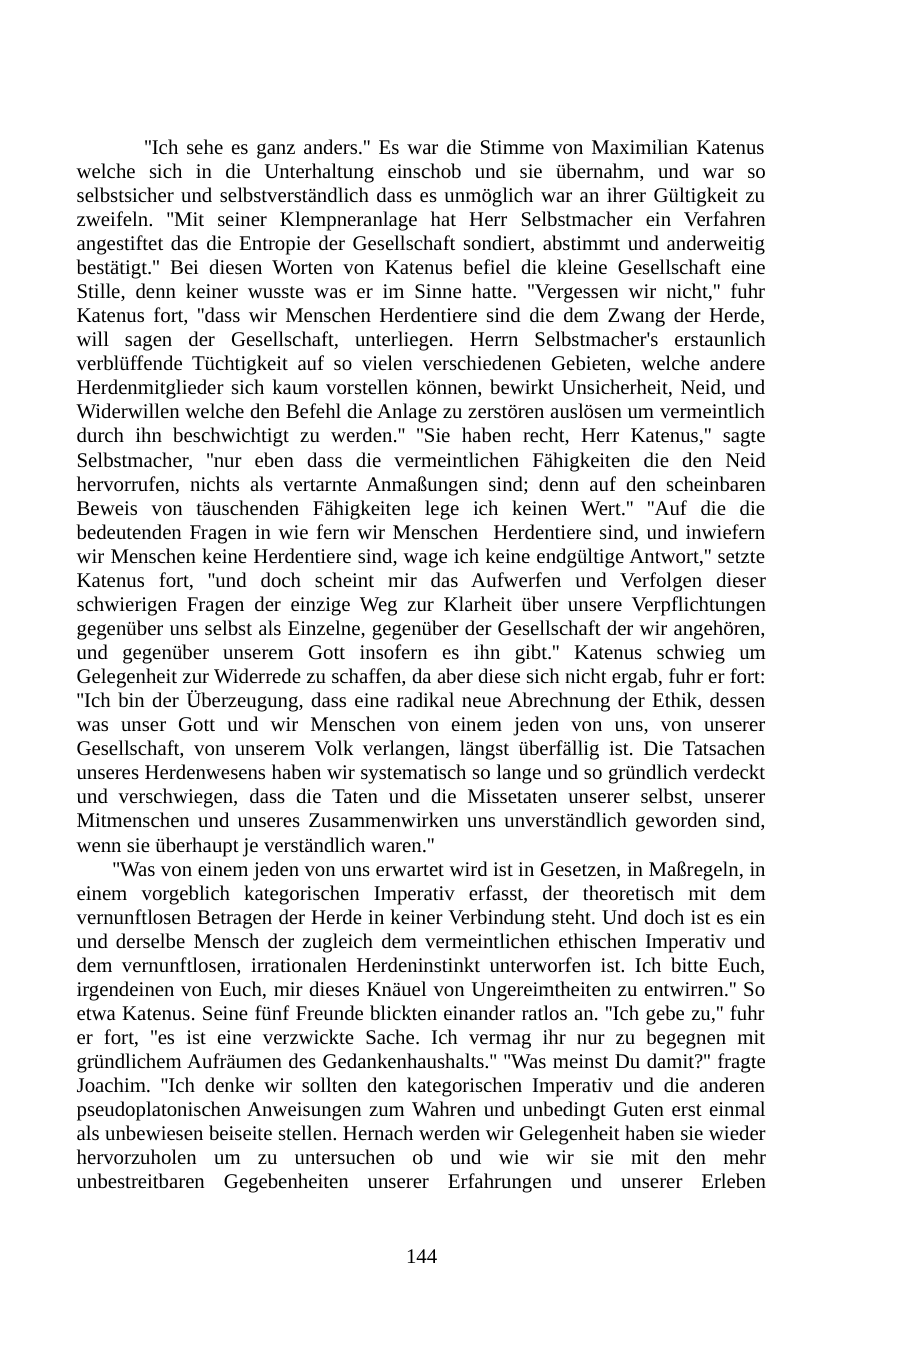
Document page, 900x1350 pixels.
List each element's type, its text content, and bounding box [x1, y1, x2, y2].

text ''Ich sehe es ganz anders.'' Es war die Stimme von Maximilian Katenus welche sich in die Unterhaltung einschob und sie übernahm, und war so selbstsicher und selbstverständlich dass es unmöglich war an ihrer Gültigkeit zu zweifeln. ''Mit seiner Klempneranlage hat Herr Selbstmacher ein Verfahren angestiftet das die Entropie der Gesellschaft sondiert, abstimmt und anderweitig bestätigt.'' Bei diesen Worten von Katenus befiel die kleine Gesellschaft eine Stille, denn keiner wusste was er im Sinne hatte. ''Vergessen wir nicht,'' fuhr Katenus fort, ''dass wir Menschen Herdentiere sind die dem Zwang der Herde, will sagen der Gesellschaft, unterliegen. Herrn Selbstmacher's erstaunlich verblüffende Tüchtigkeit auf so vielen verschiedenen Gebieten, welche andere Herdenmitglieder sich kaum vorstellen können, bewirkt Unsicherheit, Neid, und Widerwillen welche den Befehl die Anlage zu zerstören auslösen um vermeintlich durch ihn beschwichtigt zu werden.'' ''Sie haben recht, Herr Katenus,'' sagte Selbstmacher, ''nur eben dass die vermeintlichen Fähigkeiten die den Neid hervorrufen, nichts als vertarnte Anmaßungen sind; denn auf den scheinbaren Beweis von täuschenden Fähigkeiten lege ich keinen Wert.'' ''Auf die die bedeutenden Fragen in wie fern wir Menschen Herdentiere sind, und inwiefern wir Menschen keine Herdentiere sind, wage ich keine endgültige Antwort,'' setzte Katenus fort, ''und doch scheint mir das Aufwerfen und Verfolgen dieser schwierigen Fragen der einzige Weg zur Klarheit über unsere Verpflichtungen gegenüber uns selbst als Einzelne, gegenüber der Gesellschaft der wir angehören, und gegenüber unserem Gott insofern es ihn gibt.'' Katenus schwieg um Gelegenheit zur Widerrede zu schaffen, da aber diese sich nicht ergab, fuhr er fort: ''Ich bin der Überzeugung, dass eine radikal neue Abrechnung der Ethik, dessen was unser Gott und wir Menschen von einem jeden von uns, von unserer Gesellschaft, von unserem Volk verlangen, längst überfällig ist. Die Tatsachen unseres Herdenwesens haben wir systematisch so lange und so gründlich verdeckt und verschwiegen, dass die Taten und die Missetaten unserer selbst, unserer Mitmenschen und unseres Zusammenwirken uns unverständlich geworden sind, wenn sie überhaupt je verständlich waren.'' [76, 135, 766, 857]
text ''Was von einem jeden von uns erwartet wird ist in Gesetzen, in Maßregeln, in einem vorgeblich kategorischen Imperativ erfasst, der theoretisch mit dem vernunftlosen Betragen der Herde in keiner Verbindung steht. Und doch ist es ein und derselbe Mensch der zugleich dem vermeintlichen ethischen Imperativ und dem vernunftlosen, irrationalen Herdeninstinkt unterworfen ist. Ich bitte Euch, irgendeinen von Euch, mir dieses Knäuel von Ungereimtheiten zu entwirren.'' So etwa Katenus. Seine fünf Freunde blickten einander ratlos an. ''Ich gebe zu,'' fuhr er fort, ''es ist eine verzwickte Sache. Ich vermag ihr nur zu begegnen mit gründlichem Aufräumen des Gedankenhaushalts.'' ''Was meinst Du damit?'' fragte Joachim. ''Ich denke wir sollten den kategorischen Imperativ und die anderen pseudoplatonischen Anweisungen zum Wahren und unbedingt Guten erst einmal als unbewiesen beiseite stellen. Hernach werden wir Gelegenheit haben sie wieder hervorzuholen um zu untersuchen ob und wie wir sie mit den mehr unbestreitbaren Gegebenheiten unserer Erfahrungen und unserer Erleben [76, 857, 766, 1193]
